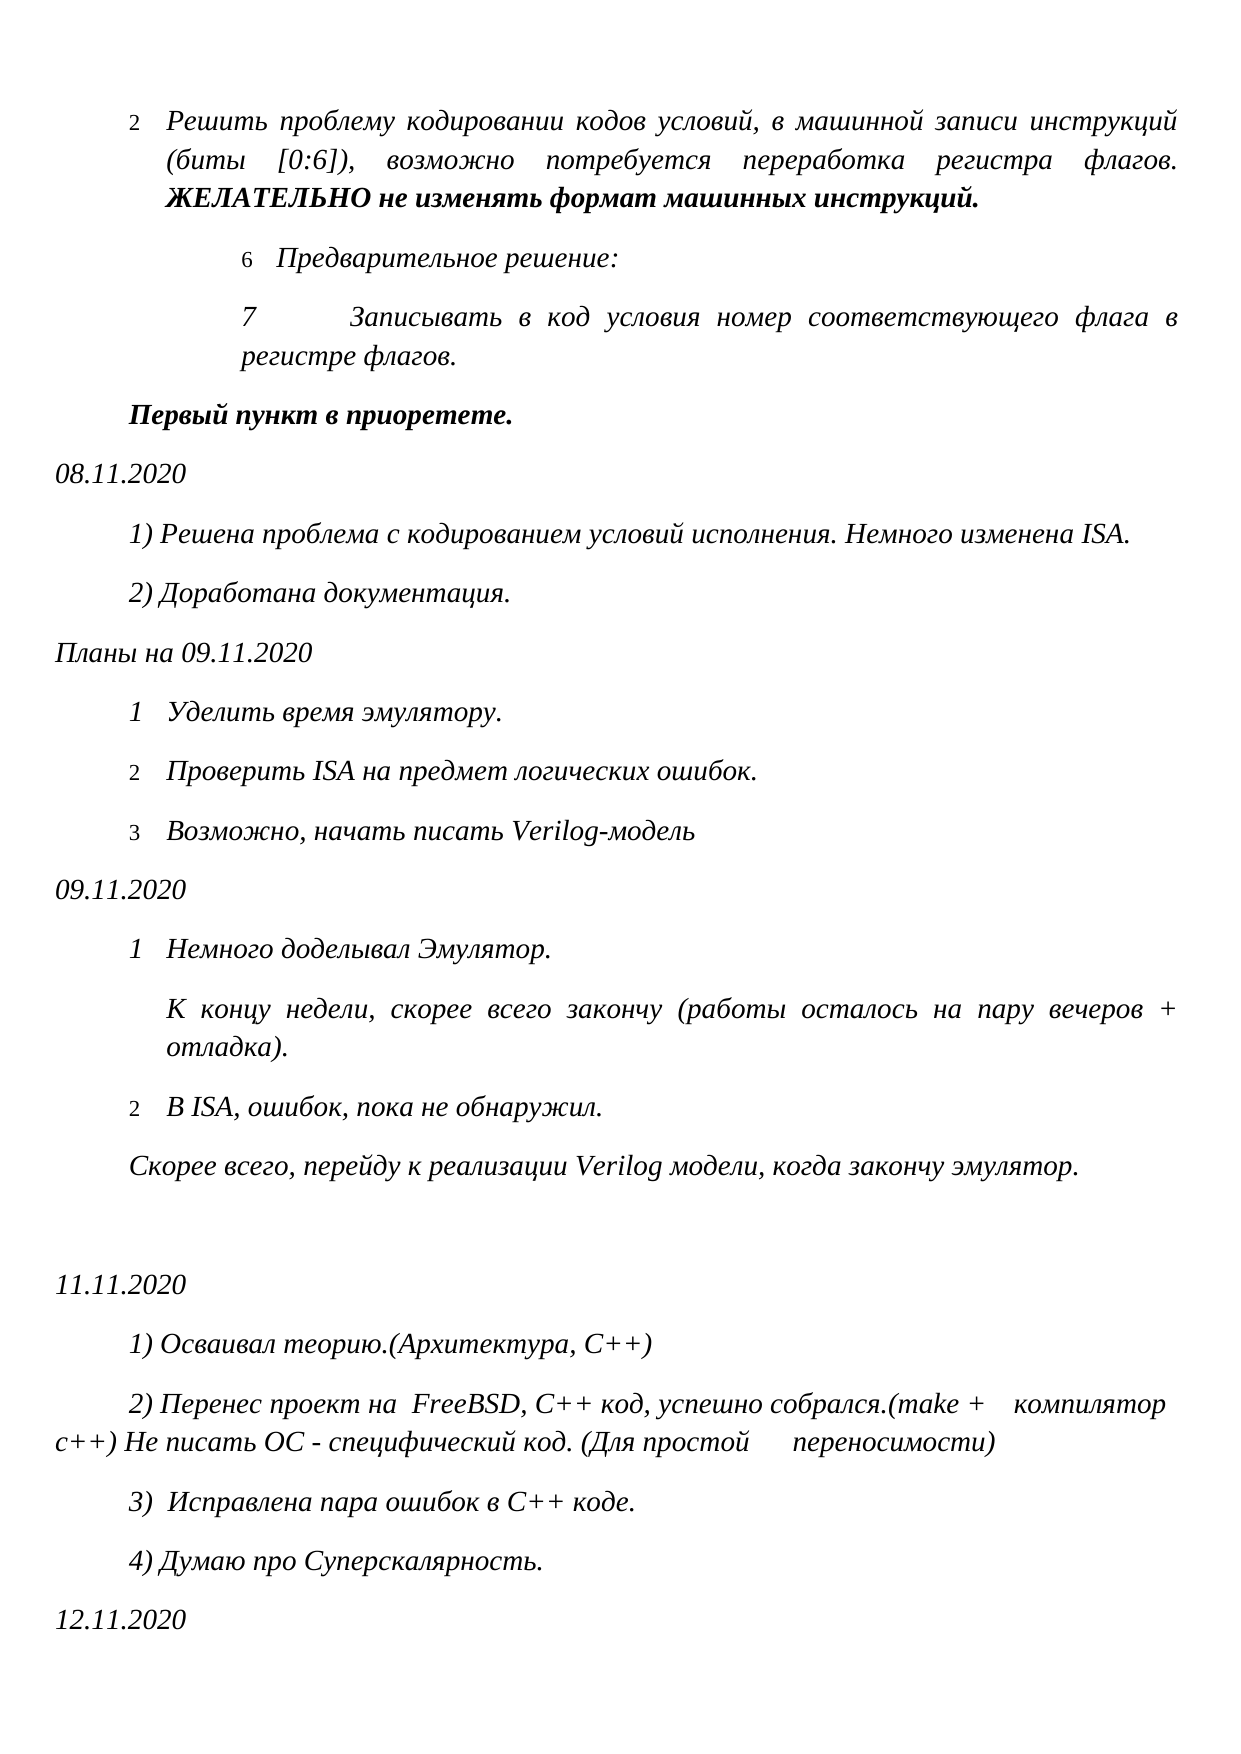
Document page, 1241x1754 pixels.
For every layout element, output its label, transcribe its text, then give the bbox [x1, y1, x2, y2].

text Скорее всего, перейду к реализации Verilog модели, когда закончу эмулятор. [128, 1148, 1181, 1182]
text 2) Доработана документация. [128, 575, 1181, 609]
list Немного доделывал Эмулятор. [128, 932, 1181, 965]
text К концу недели, скорее всего закончу (работы осталось на пару вечеров + отладка). [166, 991, 1181, 1063]
text 3) Исправлена пара ошибок в C++ коде. [55, 1484, 1181, 1517]
text 12.11.2020 [55, 1602, 1181, 1636]
list Записывать в код условия номер соответствующего флага в регистре флагов. [241, 299, 1181, 371]
text 1) Осваивал теорию.(Архитектура, С++) [55, 1326, 1181, 1360]
text 1) Решена проблема с кодированием условий исполнения. Немного изменена ISA. [128, 516, 1181, 549]
text 11.11.2020 [55, 1267, 1181, 1301]
text 09.11.2020 [55, 872, 1181, 906]
list Предварительное решение: [241, 240, 1181, 273]
list Возможно, начать писать Verilog-модель [128, 813, 1181, 846]
text 2) Перенес проект на FreeBSD, C++ код, успешно собрался.(make + компилятор с++) Не писать ОС - специфический код. (Для простой переносимости) [55, 1386, 1181, 1458]
list Проверить ISA на предмет логических ошибок. [128, 753, 1181, 787]
text Первый пункт в приоретете. [55, 397, 1181, 431]
text 08.11.2020 [55, 457, 1181, 490]
list Решить проблему кодировании кодов условий, в машинной записи инструкций (биты [0:6]), возможно потребуется переработка регистра флагов. ЖЕЛАТЕЛЬНО не изменять формат машинных инструкций. [128, 103, 1181, 214]
list Уделить время эмулятору. [128, 694, 1181, 728]
text 4) Думаю про Суперскалярность. [55, 1543, 1181, 1577]
text Планы на 09.11.2020 [55, 635, 1181, 668]
list В ISA, ошибок, пока не обнаружил. [128, 1089, 1181, 1122]
